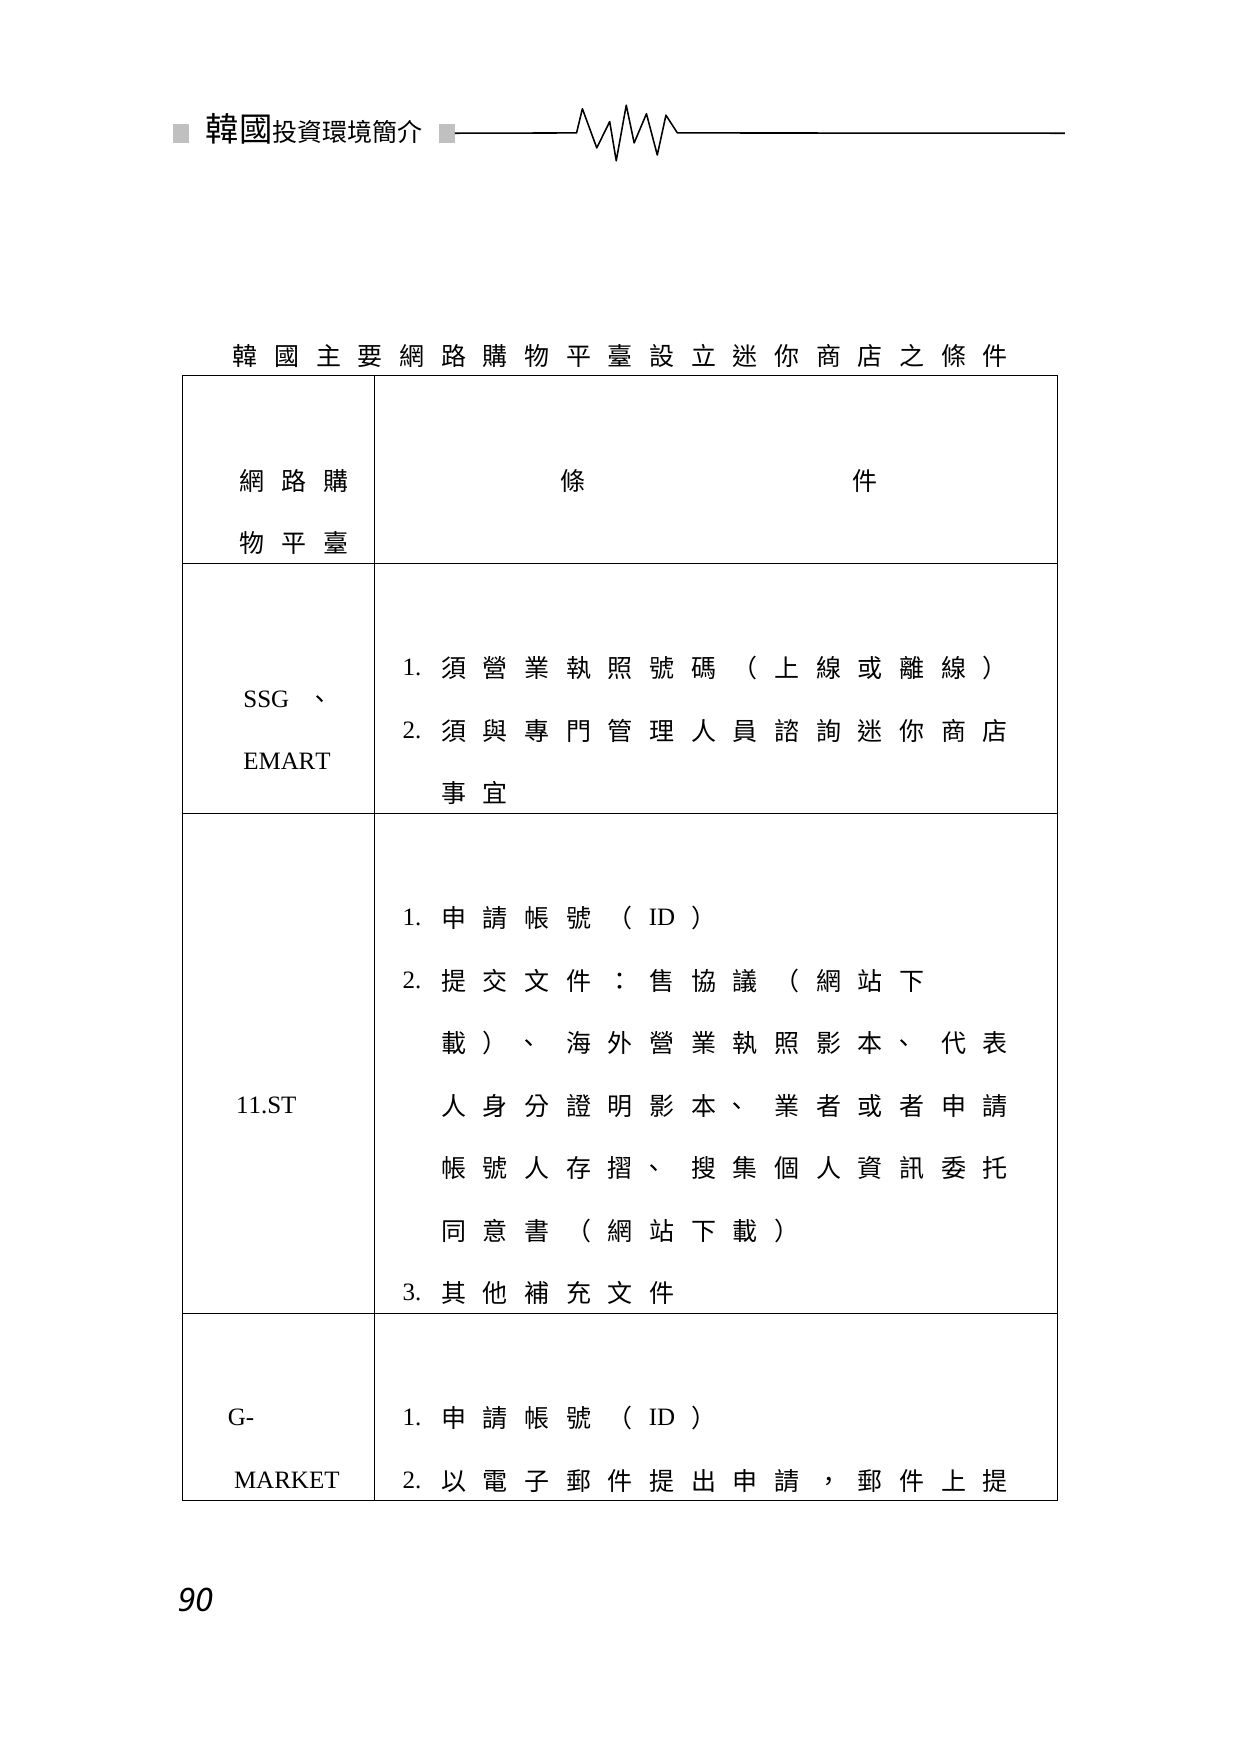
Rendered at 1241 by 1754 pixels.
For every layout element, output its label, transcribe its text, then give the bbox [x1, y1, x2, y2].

table_cell 1.申請帳號（ID） 2.提交文件：售協議（網站下載）、海外營業執照影本、代表人身分證明影本、業者或者申請帳號人存摺、搜集個人資訊委托同意書（網站下載） 3.其他補充文件 [375, 814, 1057, 1313]
table_cell G-MARKET [183, 1314, 374, 1500]
text 韓國主要網路購物平臺設立迷你商店之條件 [183, 313, 1058, 375]
table_cell 1.須營業執照號碼（上線或離線） 2.須與專門管理人員諮詢迷你商店事宜 [375, 564, 1057, 813]
table_cell SSG、EMART [183, 564, 374, 813]
table_header 網路購物平臺 [183, 376, 374, 563]
table_header 條 件 [375, 376, 1057, 563]
table_cell 11.ST [183, 814, 374, 1313]
table_cell 1.申請帳號（ID） 2.以電子郵件提出申請，郵件上提 [375, 1314, 1057, 1500]
